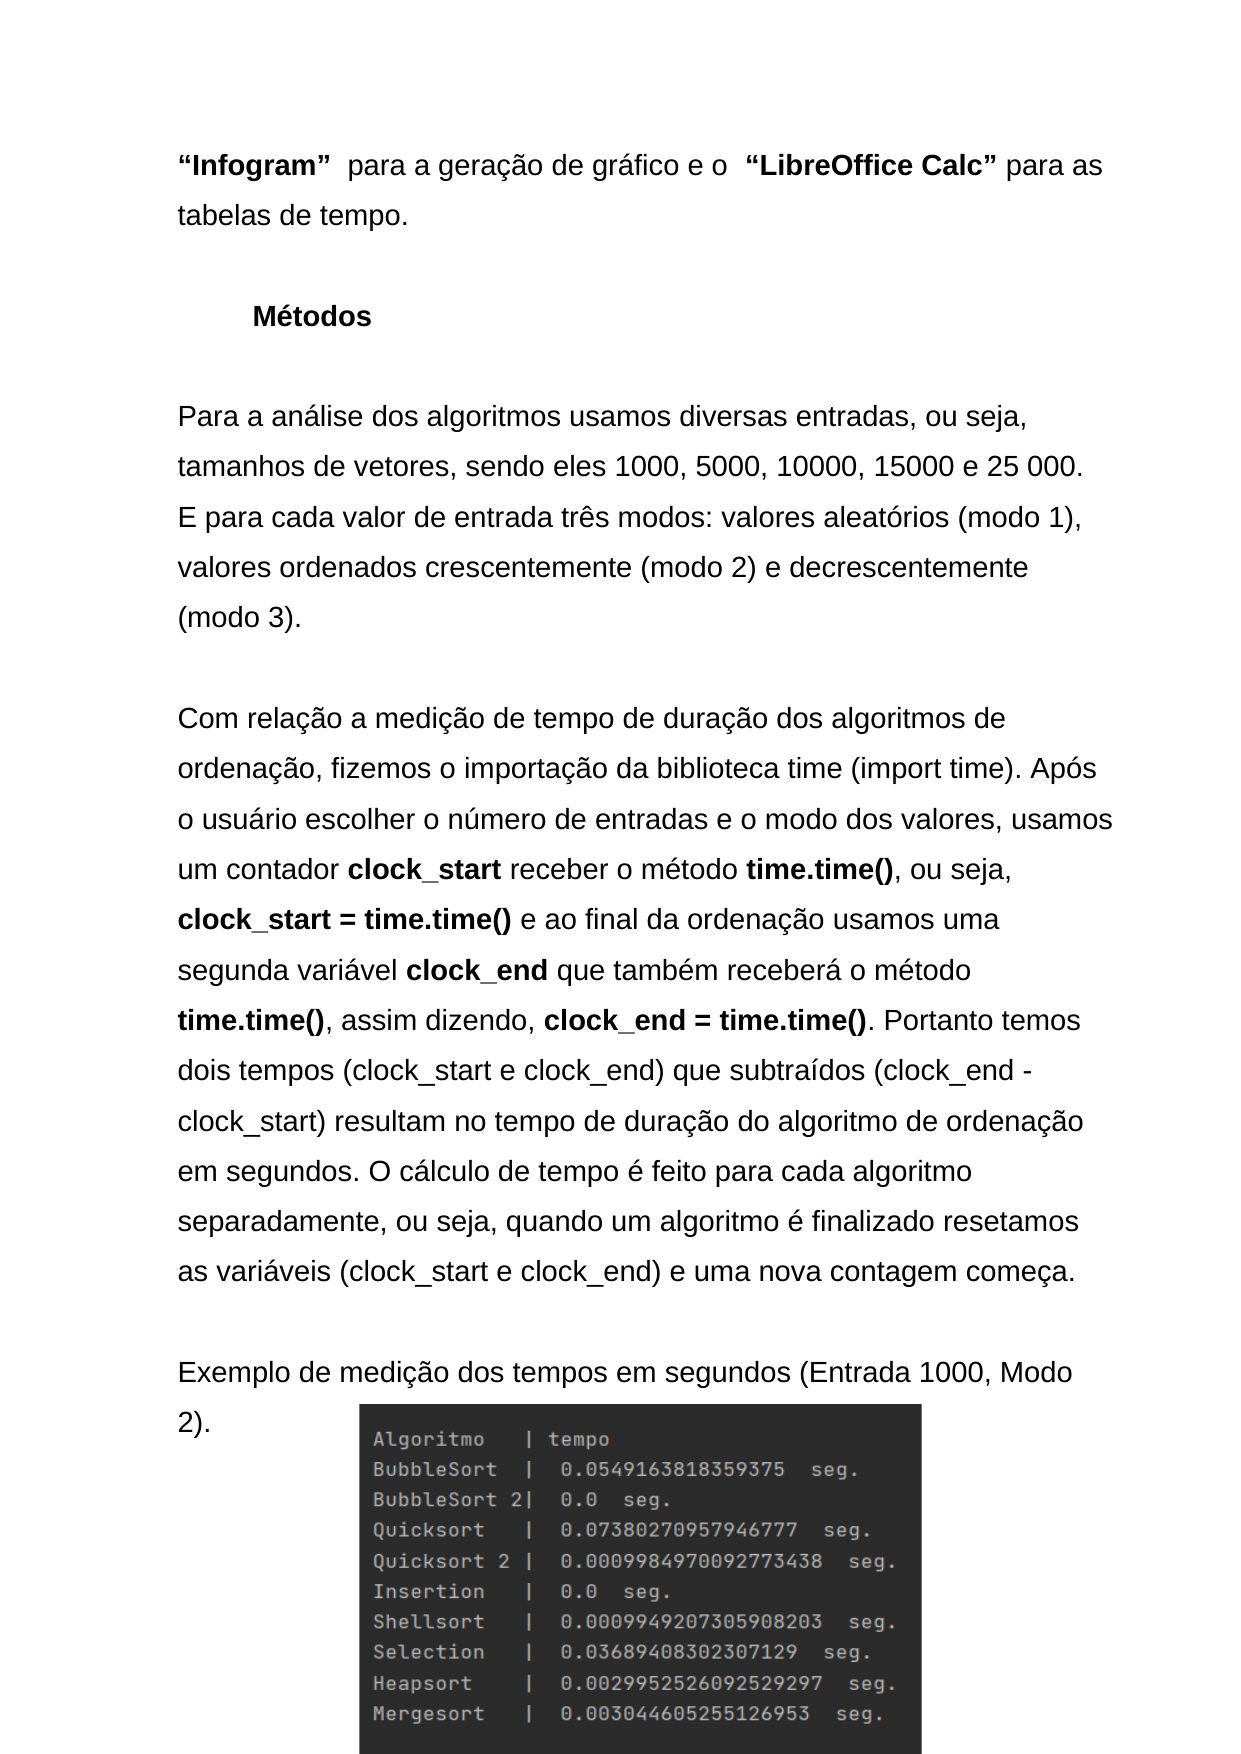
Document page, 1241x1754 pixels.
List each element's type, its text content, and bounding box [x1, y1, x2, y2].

text “Infogram” para a geração de gráfico e o “LibreOffice Calc” para as tabelas de tempo. [177, 148, 1114, 231]
text Com relação a medição de tempo de duração dos algoritmos de ordenação, fizemos o importação da biblioteca time (import time). Após o usuário escolher o número de entradas e o modo dos valores, usamos um contador clock_start receber o método time.time(), ou seja, clock_start = time.time() e ao final da ordenação usamos uma segunda variável clock_end que também receberá o método time.time(), assim dizendo, clock_end = time.time(). Portanto temos dois tempos (clock_start e clock_end) que subtraídos (clock_end - clock_start) resultam no tempo de duração do algoritmo de ordenação em segundos. O cálculo de tempo é feito para cada algoritmo separadamente, ou seja, quando um algoritmo é finalizado resetamos as variáveis (clock_start e clock_end) e uma nova contagem começa. [177, 701, 1114, 1288]
text E para cada valor de entrada três modos: valores aleatórios (modo 1), valores ordenados crescentemente (modo 2) e decrescentemente (modo 3). [177, 500, 1114, 634]
text Para a análise dos algoritmos usamos diversas entradas, ou seja, tamanhos de vetores, sendo eles 1000, 5000, 10000, 15000 e 25 000. [177, 399, 1114, 483]
text Exemplo de medição dos tempos em segundos (Entrada 1000, Modo 2). [177, 1355, 1114, 1439]
picture [359, 1404, 922, 1754]
text Métodos [177, 298, 1114, 332]
